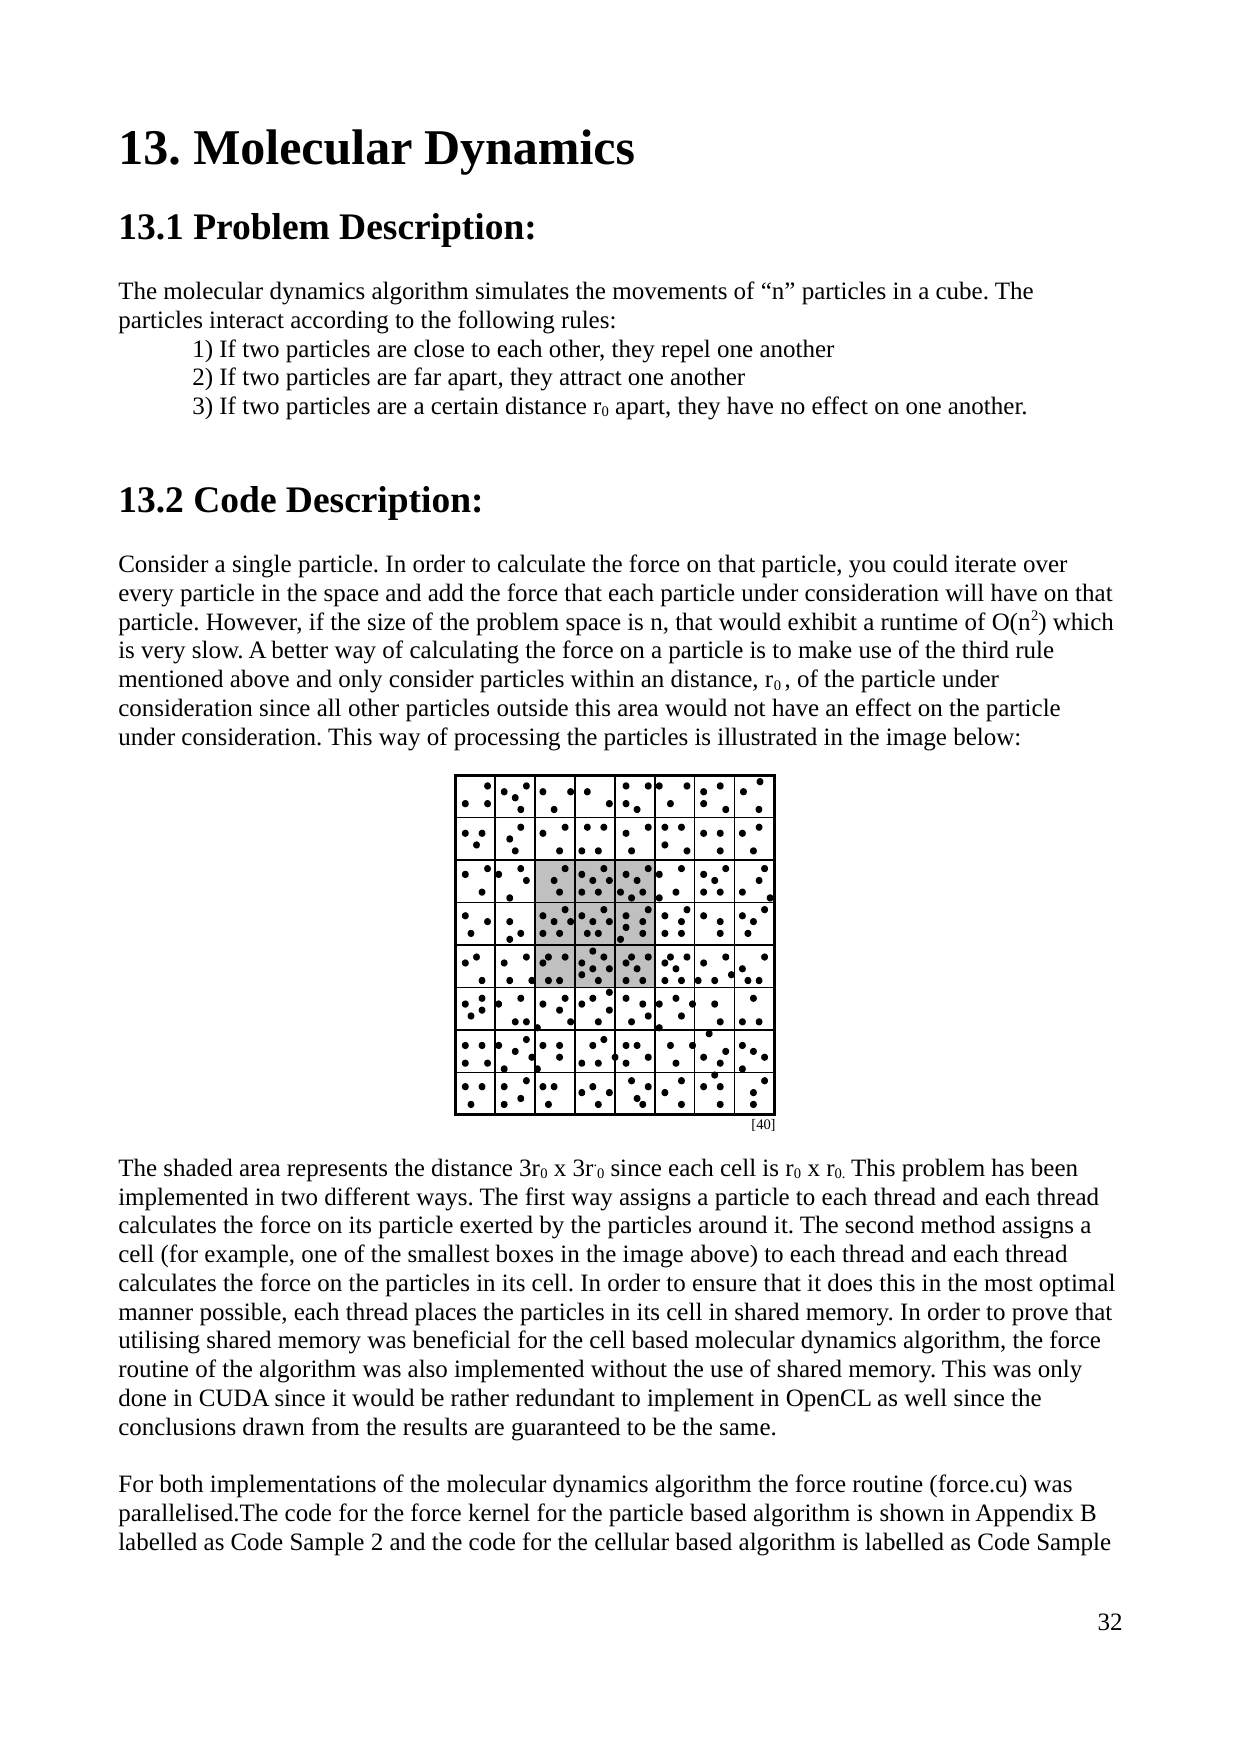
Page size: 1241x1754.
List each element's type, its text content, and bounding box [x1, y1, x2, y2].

text 13.2 Code Description: [118, 477, 1122, 521]
text 13.1 Problem Description: [118, 204, 1122, 247]
text 2) If two particles are far apart, they attract one another [118, 362, 1122, 391]
text 13. Molecular Dynamics [118, 118, 1122, 176]
text The molecular dynamics algorithm simulates the movements of “n” particles in a cube. The particles interact according to the following rules: [118, 276, 1122, 334]
text Consider a single particle. In order to calculate the force on that particle, you could iterate over every particle in the space and add the force that each particle under consideration will have on that particle. However, if the size of the problem space is n, that would exhibit a runtime of O(n2) which is very slow. A better way of calculating the force on a particle is to make use of the third rule mentioned above and only consider particles within an distance, r0 , of the particle under consideration since all other particles outside this area would not have an effect on the particle under consideration. This way of processing the particles is illustrated in the image below: [118, 549, 1122, 751]
text 1) If two particles are close to each other, they repel one another [118, 334, 1122, 362]
text The shaded area represents the distance 3r0 x 3r.0 since each cell is r0 x r0. This problem has been implemented in two different ways. The first way assigns a particle to each thread and each thread calculates the force on its particle exerted by the particles around it. The second method assigns a cell (for example, one of the smallest boxes in the image above) to each thread and each thread calculates the force on the particles in its cell. In order to ensure that it does this in the most optimal manner possible, each thread places the particles in its cell in shared memory. In order to prove that utilising shared memory was beneficial for the cell based molecular dynamics algorithm, the force routine of the algorithm was also implemented without the use of shared memory. This was only done in CUDA since it would be rather redundant to implement in OpenCL as well since the conclusions drawn from the results are guaranteed to be the same. [118, 1153, 1122, 1441]
text For both implementations of the molecular dynamics algorithm the force routine (force.cu) was parallelised.The code for the force kernel for the particle based algorithm is shown in Appendix B labelled as Code Sample 2 and the code for the cellular based algorithm is labelled as Code Sample [118, 1469, 1122, 1556]
text 3) If two particles are a certain distance r0 apart, they have no effect on one another. [118, 391, 1122, 420]
